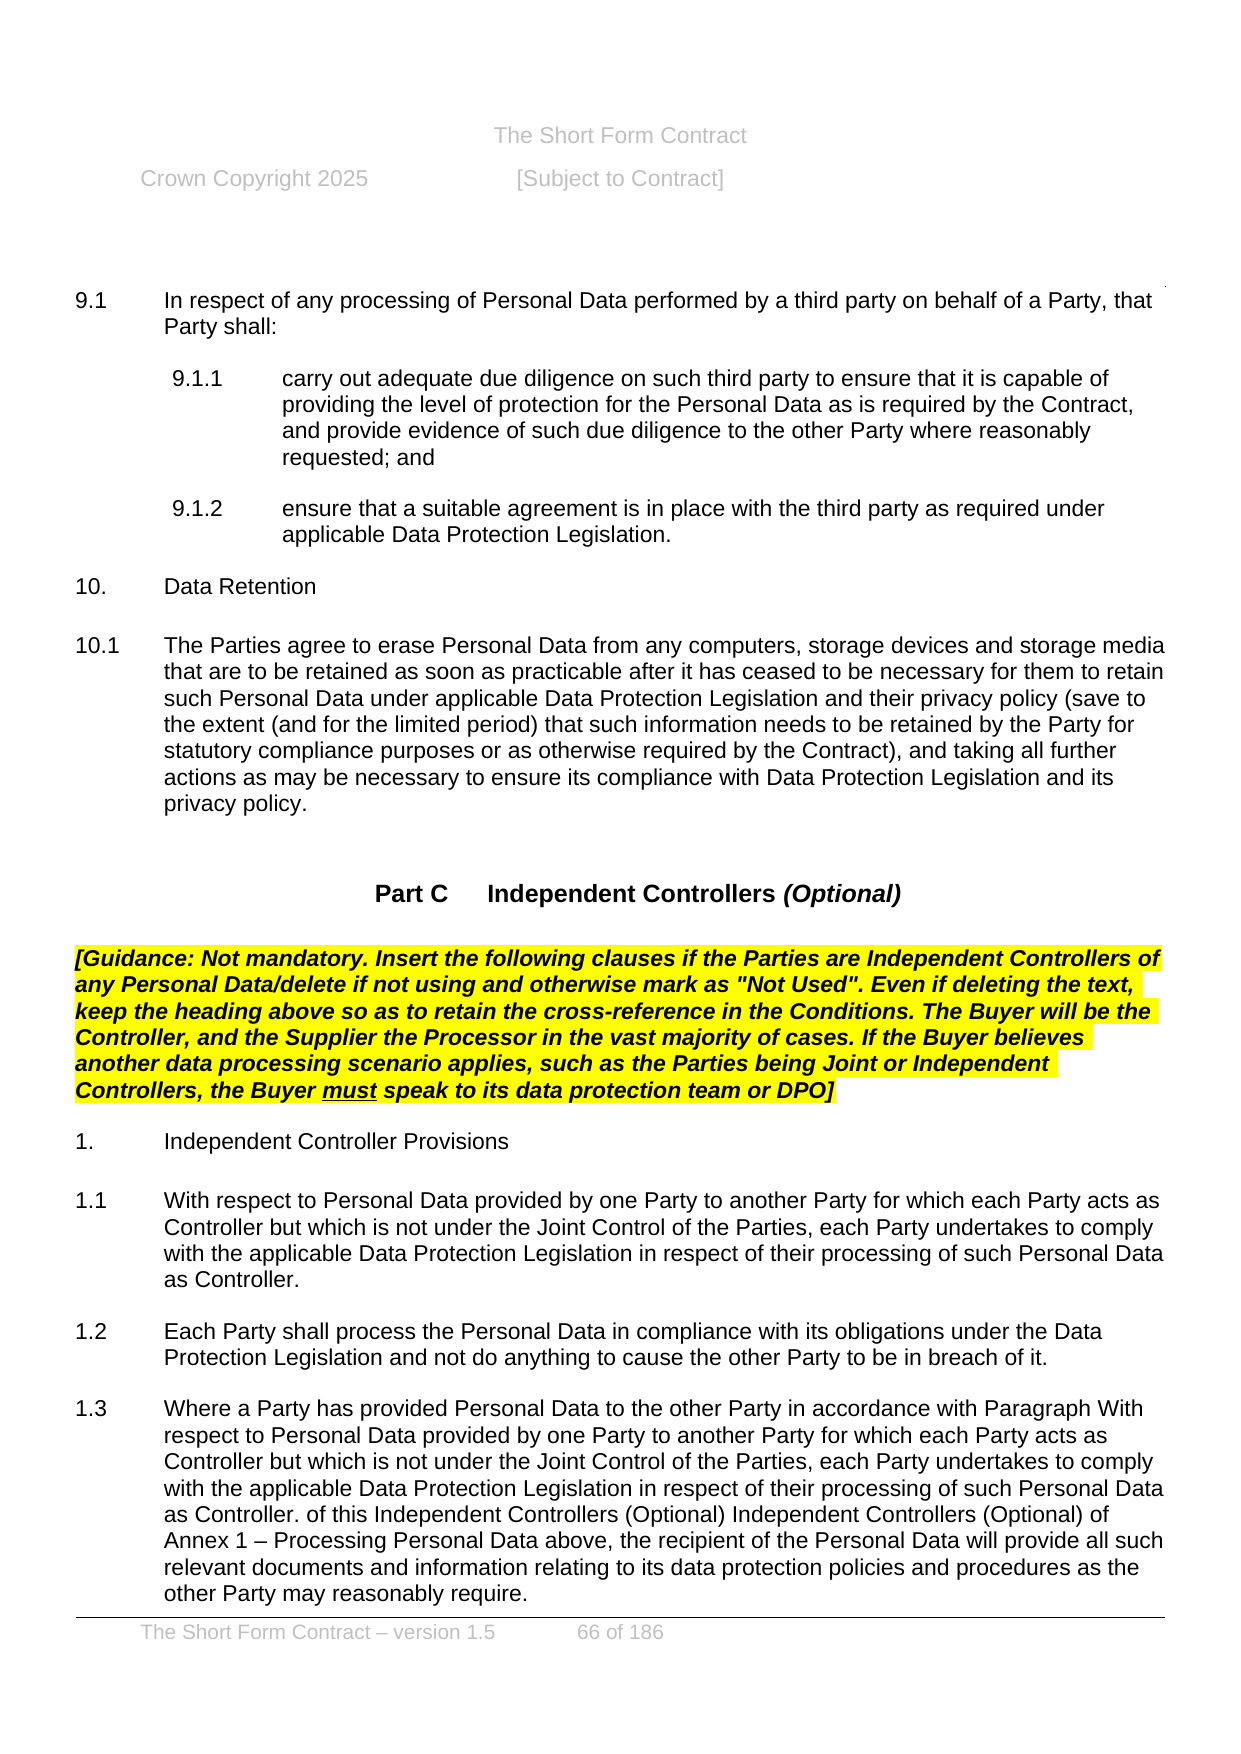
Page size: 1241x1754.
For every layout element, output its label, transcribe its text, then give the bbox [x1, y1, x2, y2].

list Where a Party has provided Personal Data to the other Party in accordance with Paragraph 1.1 of this Part C Independent Controllers (Optional) of Annex 1 – Processing Personal Data above, the recipient of the Personal Data will provide all such relevant documents and information relating to its data protection policies and procedures as the other Party may reasonably require. [75, 1395, 1166, 1606]
text [Guidance: Not mandatory. Insert the following clauses if the Parties are Independent Controllers of any Personal Data/delete if not using and otherwise mark as "Not Used". Even if deleting the text, keep the heading above so as to retain the cross-reference in the Conditions. The Buyer will be the Controller, and the Supplier the Processor in the vast majority of cases. If the Buyer believes another data processing scenario applies, such as the Parties being Joint or Independent Controllers, the Buyer must speak to its data protection team or DPO] [75, 945, 1166, 1103]
list Each Party shall process the Personal Data in compliance with its obligations under the Data Protection Legislation and not do anything to cause the other Party to be in breach of it. [75, 1318, 1166, 1370]
list carry out adequate due diligence on such third party to ensure that it is capable of providing the level of protection for the Personal Data as is required by the Contract, and provide evidence of such due diligence to the other Party where reasonably requested; and [223, 364, 1166, 470]
list The Parties agree to erase Personal Data from any computers, storage devices and storage media that are to be retained as soon as practicable after it has ceased to be necessary for them to retain such Personal Data under applicable Data Protection Legislation and their privacy policy (save to the extent (and for the limited period) that such information needs to be retained by the Party for statutory compliance purposes or as otherwise required by the Contract), and taking all further actions as may be necessary to ensure its compliance with Data Protection Legislation and its privacy policy. [75, 632, 1166, 816]
list With respect to Personal Data provided by one Party to another Party for which each Party acts as Controller but which is not under the Joint Control of the Parties, each Party undertakes to comply with the applicable Data Protection Legislation in respect of their processing of such Personal Data as Controller. [75, 1187, 1166, 1293]
list Independent Controller Provisions [75, 1128, 1166, 1154]
list Data Retention [75, 573, 1166, 599]
list In respect of any processing of Personal Data performed by a third party on behalf of a Party, that Party shall: [75, 287, 1166, 339]
subtitle Independent Controllers (Optional) [112, 879, 1166, 907]
list ensure that a suitable agreement is in place with the third party as required under applicable Data Protection Legislation. [223, 495, 1166, 548]
